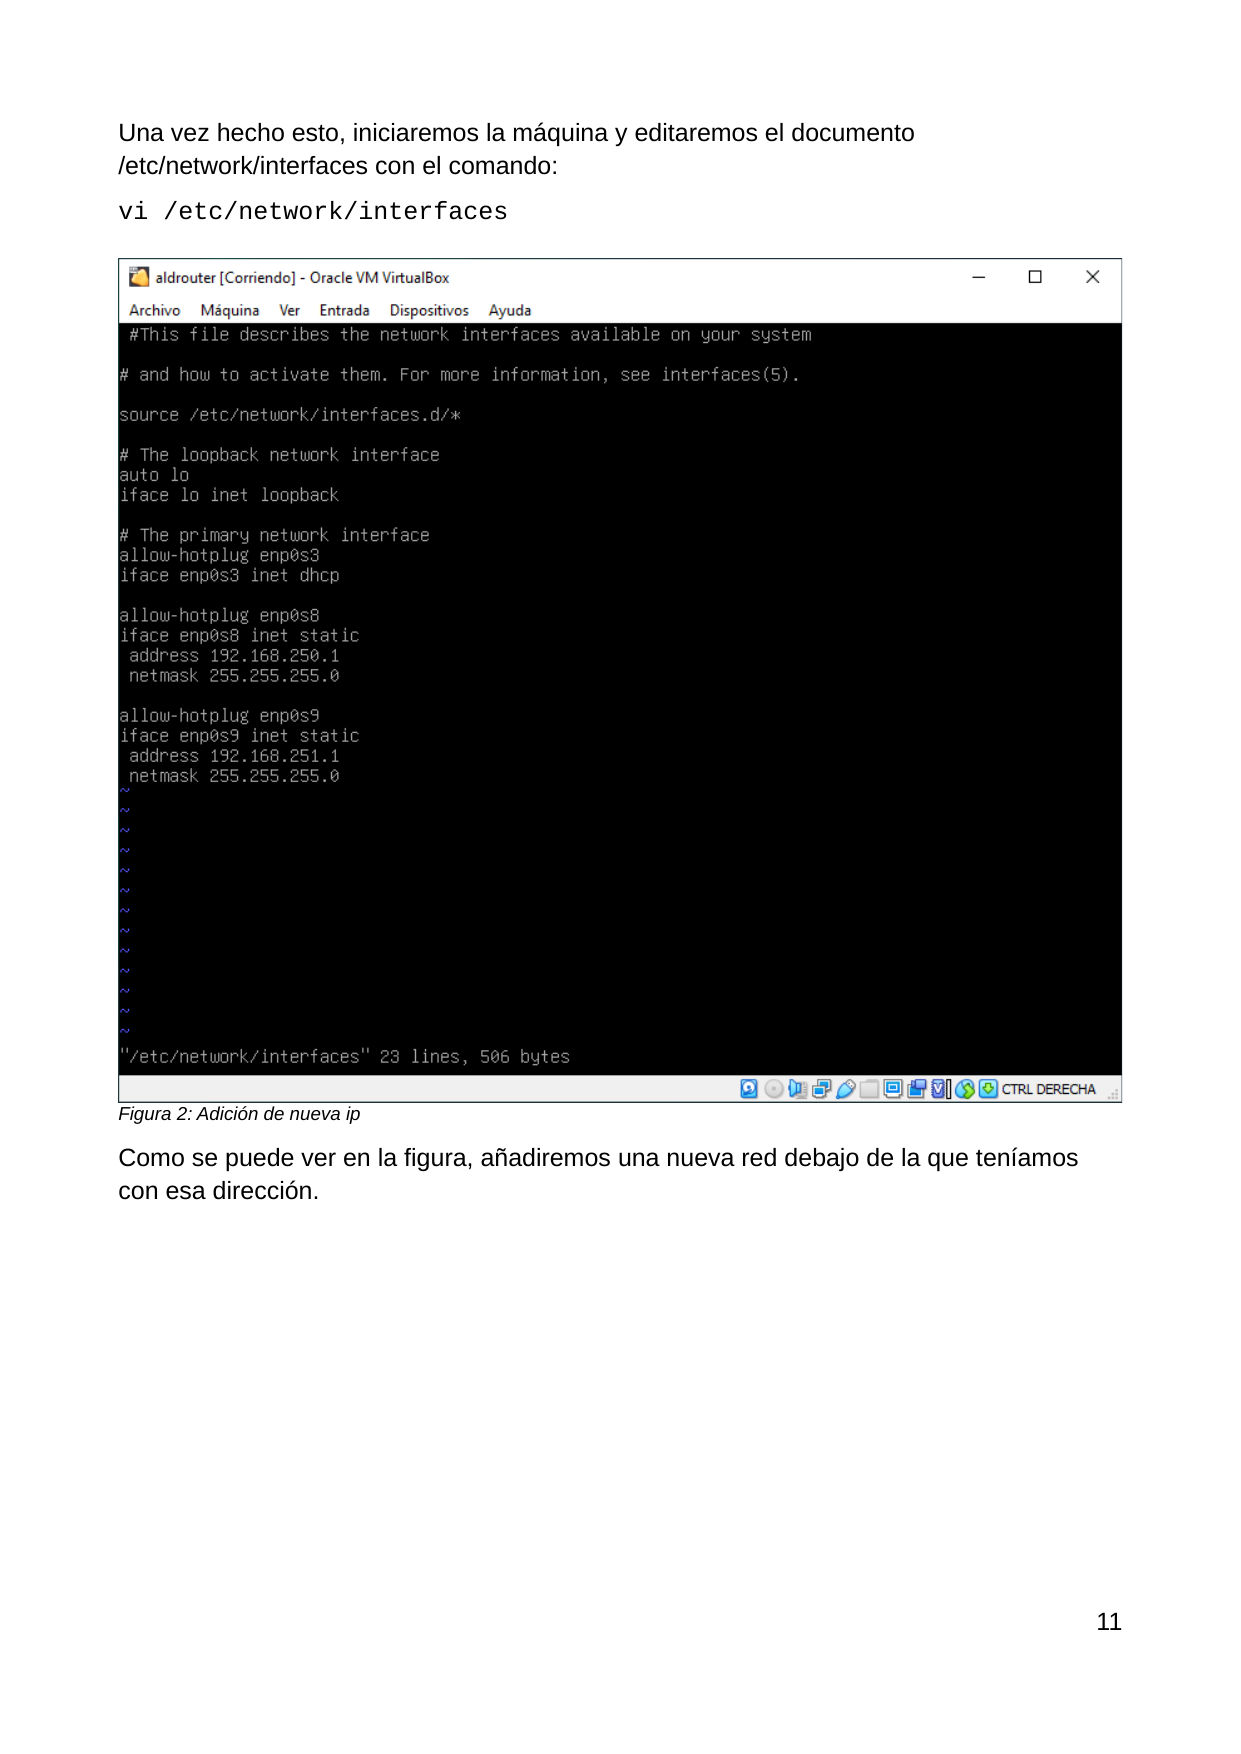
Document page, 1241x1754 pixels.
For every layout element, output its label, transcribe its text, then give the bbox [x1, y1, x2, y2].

text Una vez hecho esto, iniciaremos la máquina y editaremos el documento /etc/network/interfaces con el comando: [118, 118, 1122, 180]
text vi /etc/network/interfaces [118, 199, 1122, 227]
text Figura 2: Adición de nueva ip [118, 1103, 1122, 1124]
text Como se puede ver en la figura, añadiremos una nueva red debajo de la que teníamos con esa dirección. [118, 1143, 1122, 1205]
picture [118, 258, 1123, 1103]
